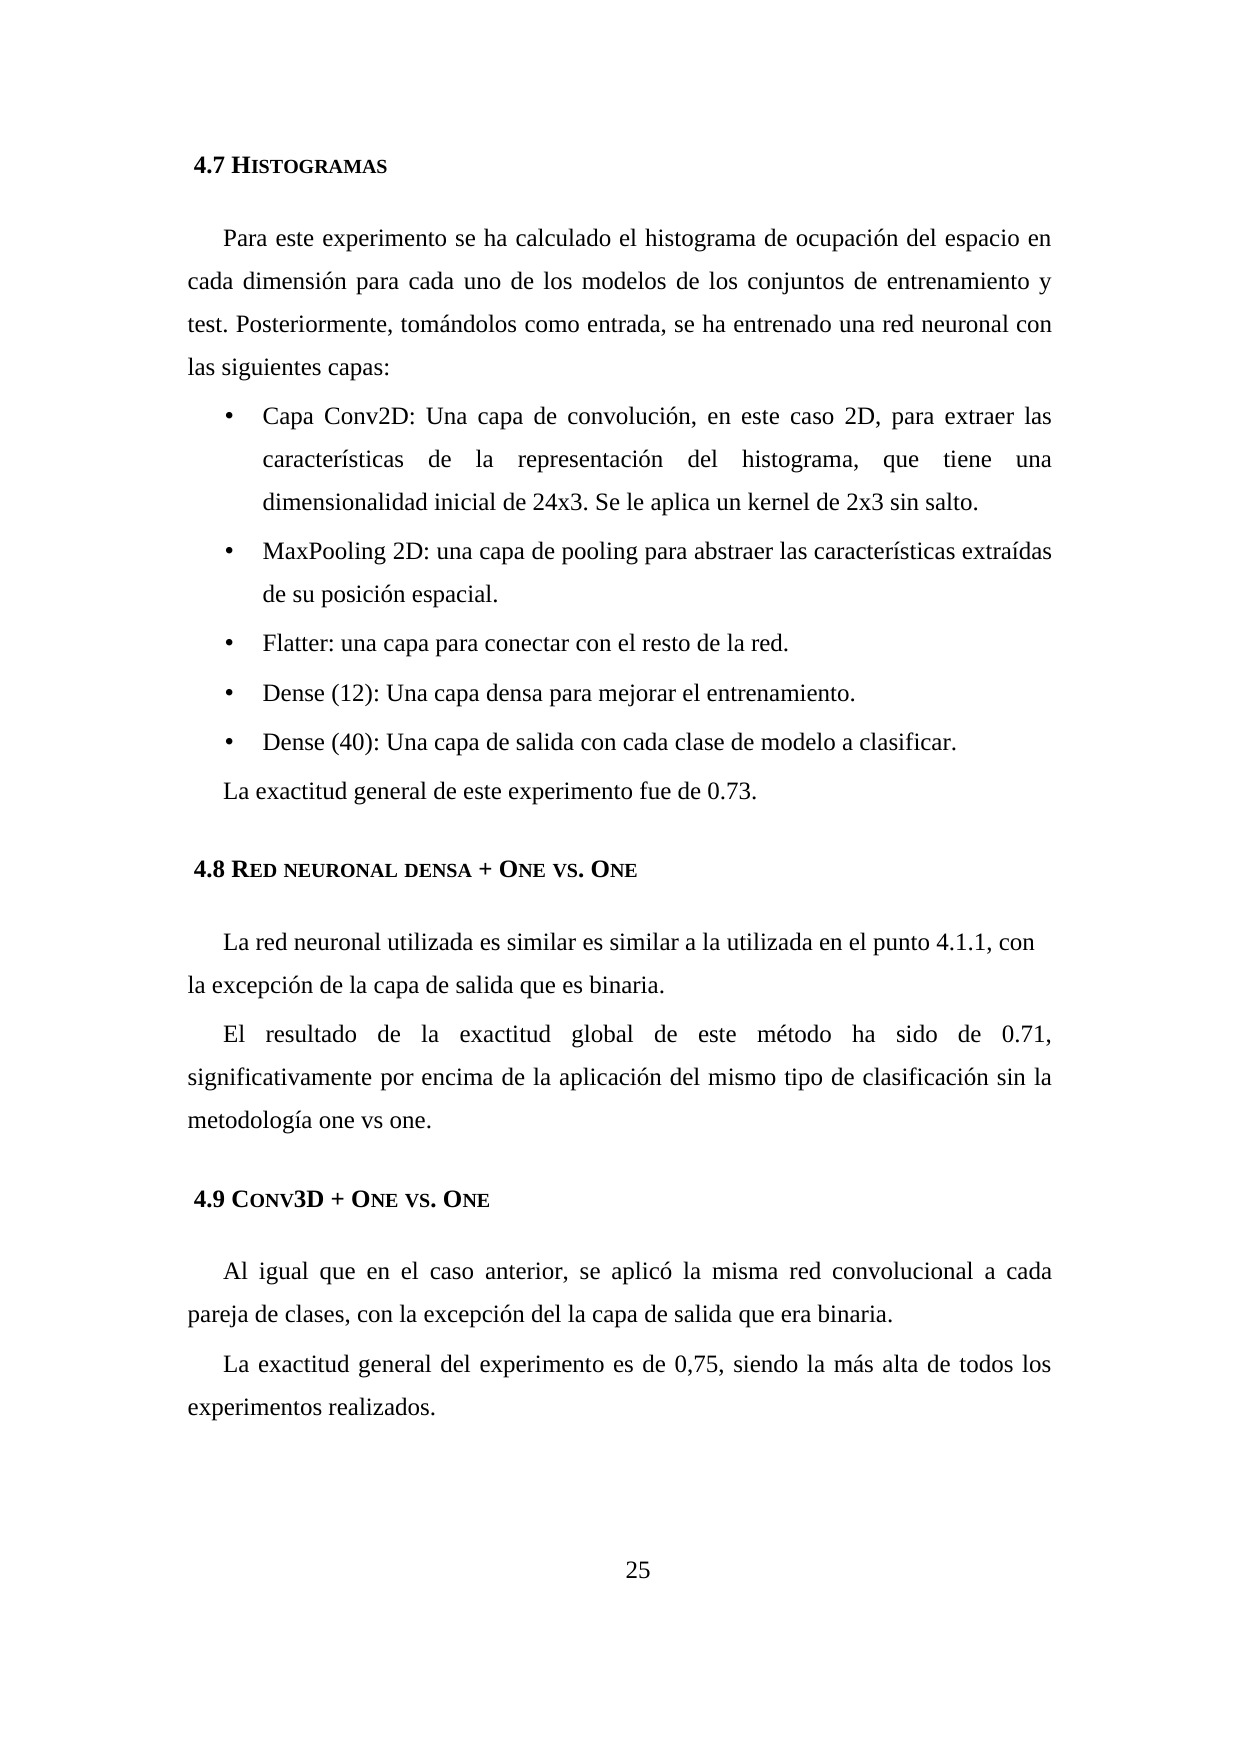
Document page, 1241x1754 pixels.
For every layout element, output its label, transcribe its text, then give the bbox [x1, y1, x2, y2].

list Capa Conv2D: Una capa de convolución, en este caso 2D, para extraer las características de la representación del histograma, que tiene una dimensionalidad inicial de 24x3. Se le aplica un kernel de 2x3 sin salto. [225, 401, 1053, 516]
subtitle Conv3D + One vs. One [187, 1184, 949, 1213]
text La exactitud general de este experimento fue de 0.73. [187, 776, 1053, 804]
text El resultado de la exactitud global de este método ha sido de 0.71, significativamente por encima de la aplicación del mismo tipo de clasificación sin la metodología one vs one. [187, 1019, 1053, 1134]
subtitle Histogramas [187, 150, 949, 179]
text La red neuronal utilizada es similar es similar a la utilizada en el punto 4.1.1, con la excepción de la capa de salida que es binaria. [187, 927, 1053, 999]
text Para este experimento se ha calculado el histograma de ocupación del espacio en cada dimensión para cada uno de los modelos de los conjuntos de entrenamiento y test. Posteriormente, tomándolos como entrada, se ha entrenado una red neuronal con las siguientes capas: [187, 223, 1053, 381]
list Dense (40): Una capa de salida con cada clase de modelo a clasificar. [225, 727, 1053, 755]
text Al igual que en el caso anterior, se aplicó la misma red convolucional a cada pareja de clases, con la excepción del la capa de salida que era binaria. [187, 1256, 1053, 1328]
list Flatter: una capa para conectar con el resto de la red. [225, 628, 1053, 657]
text La exactitud general del experimento es de 0,75, siendo la más alta de todos los experimentos realizados. [187, 1349, 1053, 1421]
list Dense (12): Una capa densa para mejorar el entrenamiento. [225, 678, 1053, 706]
subtitle Red neuronal densa + One vs. One [187, 854, 949, 883]
list MaxPooling 2D: una capa de pooling para abstraer las características extraídas de su posición espacial. [225, 536, 1053, 608]
